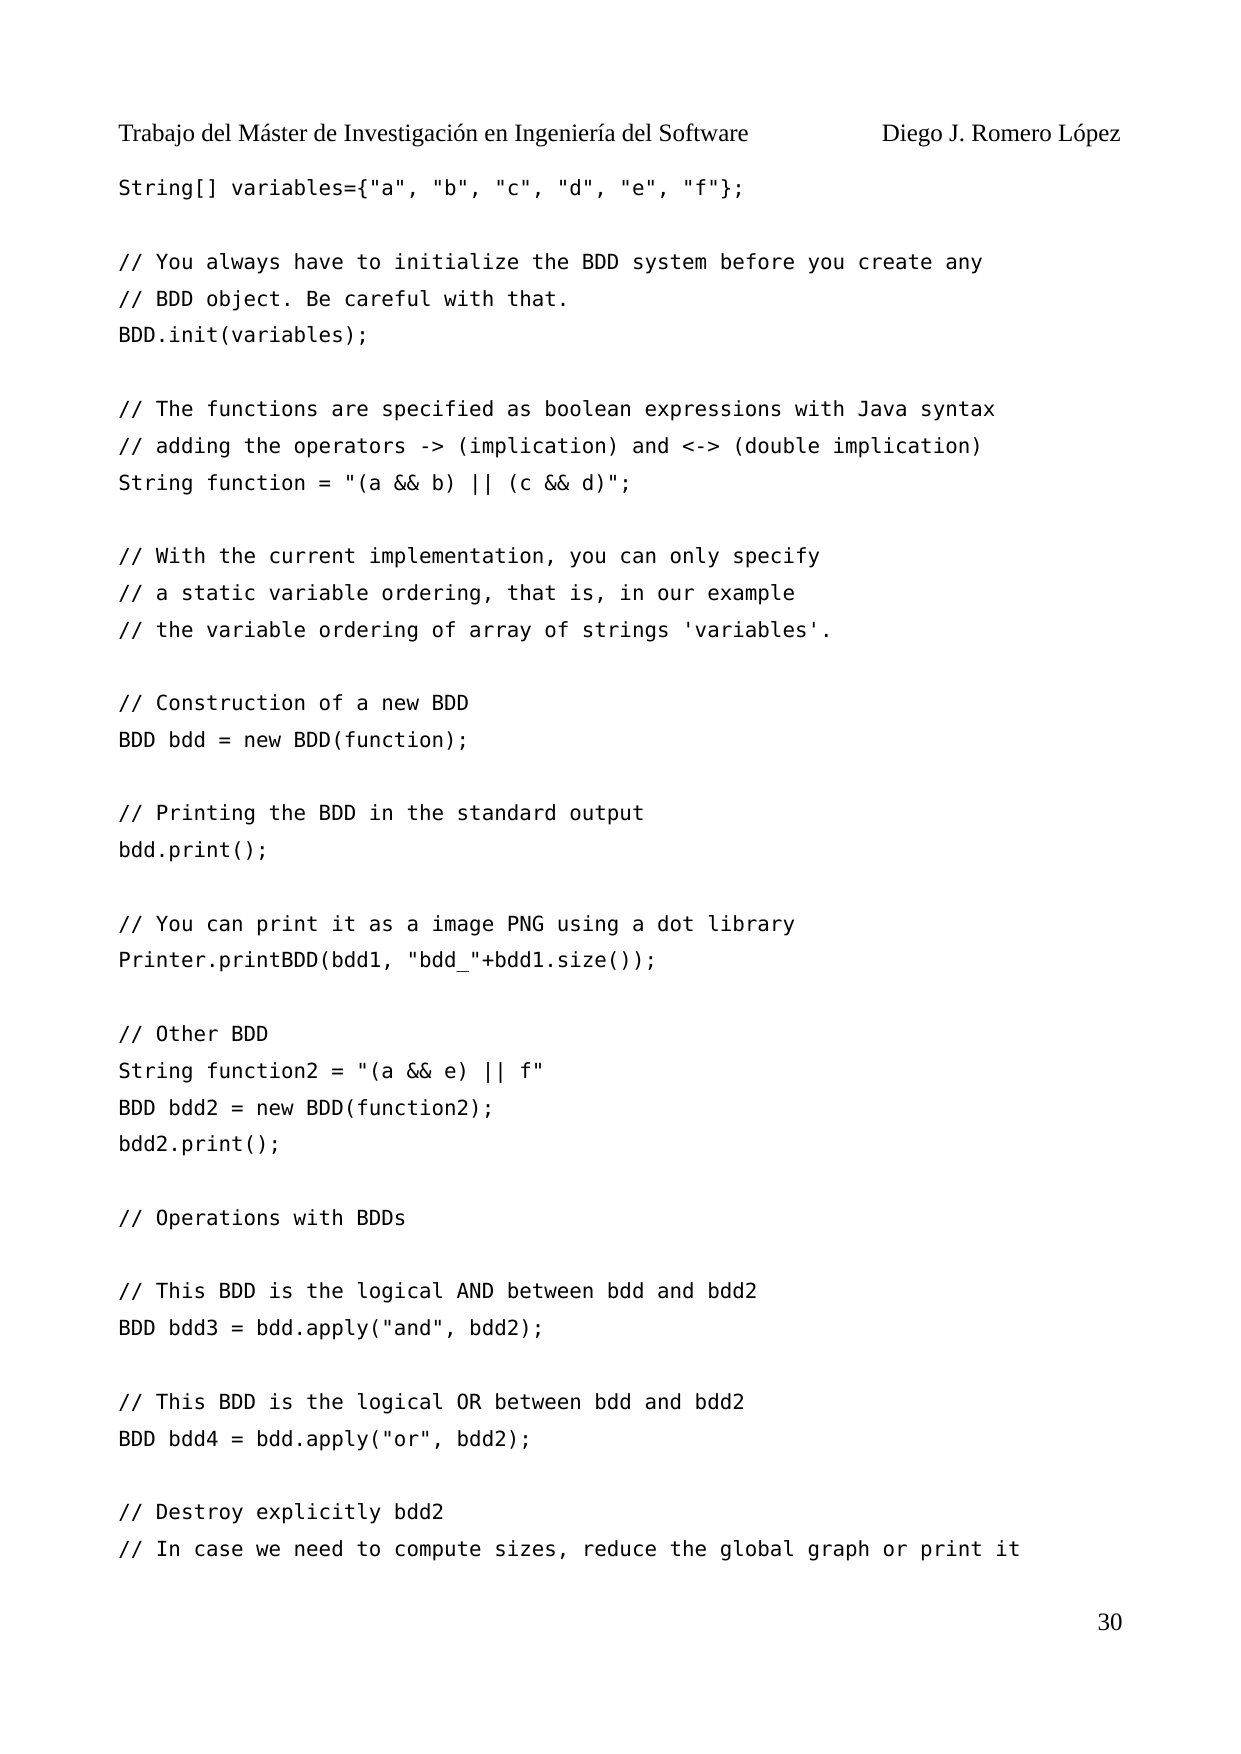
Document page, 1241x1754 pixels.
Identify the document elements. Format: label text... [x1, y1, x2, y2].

text // Other BDD [118, 1022, 1122, 1046]
text // Printing the BDD in the standard output [118, 801, 1122, 826]
text String[] variables={"a", "b", "c", "d", "e", "f"}; [118, 176, 1122, 201]
text bdd.print(); [118, 838, 1122, 862]
text // a static variable ordering, that is, in our example [118, 581, 1122, 605]
text // You always have to initialize the BDD system before you create any [118, 250, 1122, 274]
text BDD bdd2 = new BDD(function2); [118, 1096, 1122, 1120]
text BDD bdd4 = bdd.apply("or", bdd2); [118, 1427, 1122, 1451]
text // Operations with BDDs [118, 1206, 1122, 1230]
text String function2 = "(a && e) || f" [118, 1059, 1122, 1083]
text // With the current implementation, you can only specify [118, 544, 1122, 568]
text BDD bdd = new BDD(function); [118, 728, 1122, 752]
text // Construction of a new BDD [118, 691, 1122, 715]
text // The functions are specified as boolean expressions with Java syntax [118, 397, 1122, 421]
text // This BDD is the logical OR between bdd and bdd2 [118, 1390, 1122, 1414]
text BDD bdd3 = bdd.apply("and", bdd2); [118, 1316, 1122, 1341]
text // the variable ordering of array of strings 'variables'. [118, 618, 1122, 642]
text // adding the operators -> (implication) and <-> (double implication) [118, 434, 1122, 458]
text // This BDD is the logical AND between bdd and bdd2 [118, 1279, 1122, 1304]
text // Destroy explicitly bdd2 [118, 1500, 1122, 1524]
text bdd2.print(); [118, 1132, 1122, 1157]
text String function = "(a && b) || (c && d)"; [118, 471, 1122, 495]
text // In case we need to compute sizes, reduce the global graph or print it [118, 1537, 1122, 1561]
text Printer.printBDD(bdd1, "bdd_"+bdd1.size()); [118, 948, 1122, 973]
text // You can print it as a image PNG using a dot library [118, 912, 1122, 936]
text // BDD object. Be careful with that. [118, 287, 1122, 311]
text BDD.init(variables); [118, 323, 1122, 348]
